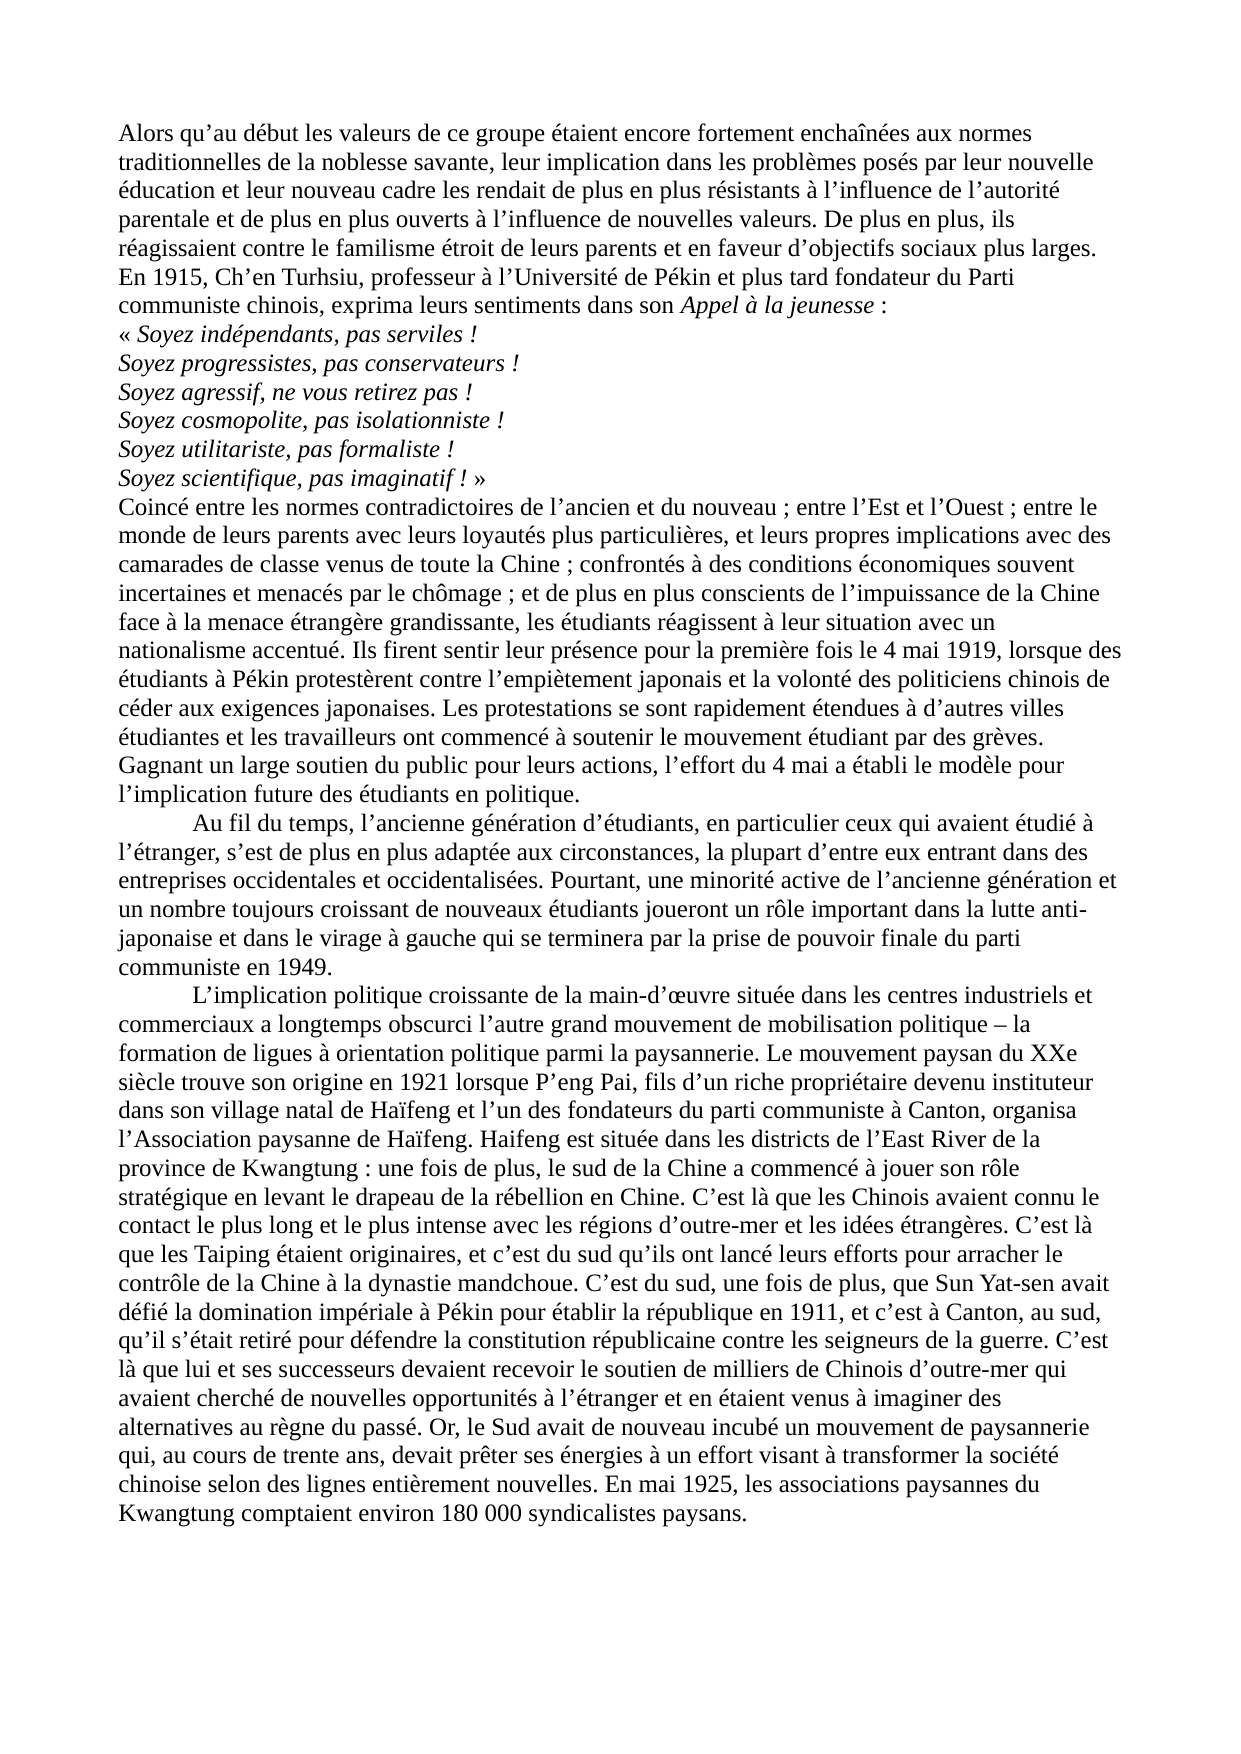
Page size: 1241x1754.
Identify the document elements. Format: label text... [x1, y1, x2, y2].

text Soyez cosmopolite, pas isolationniste ! [118, 406, 1122, 434]
text « Soyez indépendants, pas serviles ! Soyez progressistes, pas conservateurs ! [118, 319, 1122, 377]
text Soyez scientifique, pas imaginatif ! » [118, 463, 1122, 492]
text Soyez utilitariste, pas formaliste ! [118, 434, 1122, 463]
text Au fil du temps, l’ancienne génération d’étudiants, en particulier ceux qui avaient étudié à l’étranger, s’est de plus en plus adaptée aux circonstances, la plupart d’entre eux entrant dans des entreprises occidentales et occidentalisées. Pourtant, une minorité active de l’ancienne génération et un nombre toujours croissant de nouveaux étudiants joueront un rôle important dans la lutte anti-japonaise et dans le virage à gauche qui se terminera par la prise de pouvoir finale du parti communiste en 1949. [118, 808, 1122, 981]
text Alors qu’au début les valeurs de ce groupe étaient encore fortement enchaînées aux normes traditionnelles de la noblesse savante, leur implication dans les problèmes posés par leur nouvelle éducation et leur nouveau cadre les rendait de plus en plus résistants à l’influence de l’autorité parentale et de plus en plus ouverts à l’influence de nouvelles valeurs. De plus en plus, ils réagissaient contre le familisme étroit de leurs parents et en faveur d’objectifs sociaux plus larges. En 1915, Ch’en Turhsiu, professeur à l’Université de Pékin et plus tard fondateur du Parti communiste chinois, exprima leurs sentiments dans son Appel à la jeunesse : [118, 118, 1122, 319]
text Coincé entre les normes contradictoires de l’ancien et du nouveau ; entre l’Est et l’Ouest ; entre le monde de leurs parents avec leurs loyautés plus particulières, et leurs propres implications avec des camarades de classe venus de toute la Chine ; confrontés à des conditions économiques souvent incertaines et menacés par le chômage ; et de plus en plus conscients de l’impuissance de la Chine face à la menace étrangère grandissante, les étudiants réagissent à leur situation avec un nationalisme accentué. Ils firent sentir leur présence pour la première fois le 4 mai 1919, lorsque des étudiants à Pékin protestèrent contre l’empiètement japonais et la volonté des politiciens chinois de céder aux exigences japonaises. Les protestations se sont rapidement étendues à d’autres villes étudiantes et les travailleurs ont commencé à soutenir le mouvement étudiant par des grèves. Gagnant un large soutien du public pour leurs actions, l’effort du 4 mai a établi le modèle pour l’implication future des étudiants en politique. [118, 492, 1122, 808]
text L’implication politique croissante de la main-d’œuvre située dans les centres industriels et commerciaux a longtemps obscurci l’autre grand mouvement de mobilisation politique – la formation de ligues à orientation politique parmi la paysannerie. Le mouvement paysan du XXe siècle trouve son origine en 1921 lorsque P’eng Pai, fils d’un riche propriétaire devenu instituteur dans son village natal de Haïfeng et l’un des fondateurs du parti communiste à Canton, organisa l’Association paysanne de Haïfeng. Haifeng est située dans les districts de l’East River de la province de Kwangtung : une fois de plus, le sud de la Chine a commencé à jouer son rôle stratégique en levant le drapeau de la rébellion en Chine. C’est là que les Chinois avaient connu le contact le plus long et le plus intense avec les régions d’outre-mer et les idées étrangères. C’est là que les Taiping étaient originaires, et c’est du sud qu’ils ont lancé leurs efforts pour arracher le contrôle de la Chine à la dynastie mandchoue. C’est du sud, une fois de plus, que Sun Yat-sen avait défié la domination impériale à Pékin pour établir la république en 1911, et c’est à Canton, au sud, qu’il s’était retiré pour défendre la constitution républicaine contre les seigneurs de la guerre. C’est là que lui et ses successeurs devaient recevoir le soutien de milliers de Chinois d’outre-mer qui avaient cherché de nouvelles opportunités à l’étranger et en étaient venus à imaginer des alternatives au règne du passé. Or, le Sud avait de nouveau incubé un mouvement de paysannerie qui, au cours de trente ans, devait prêter ses énergies à un effort visant à transformer la société chinoise selon des lignes entièrement nouvelles. En mai 1925, les associations paysannes du Kwangtung comptaient environ 180 000 syndicalistes paysans. [118, 981, 1122, 1527]
text Soyez agressif, ne vous retirez pas ! [118, 377, 1122, 406]
